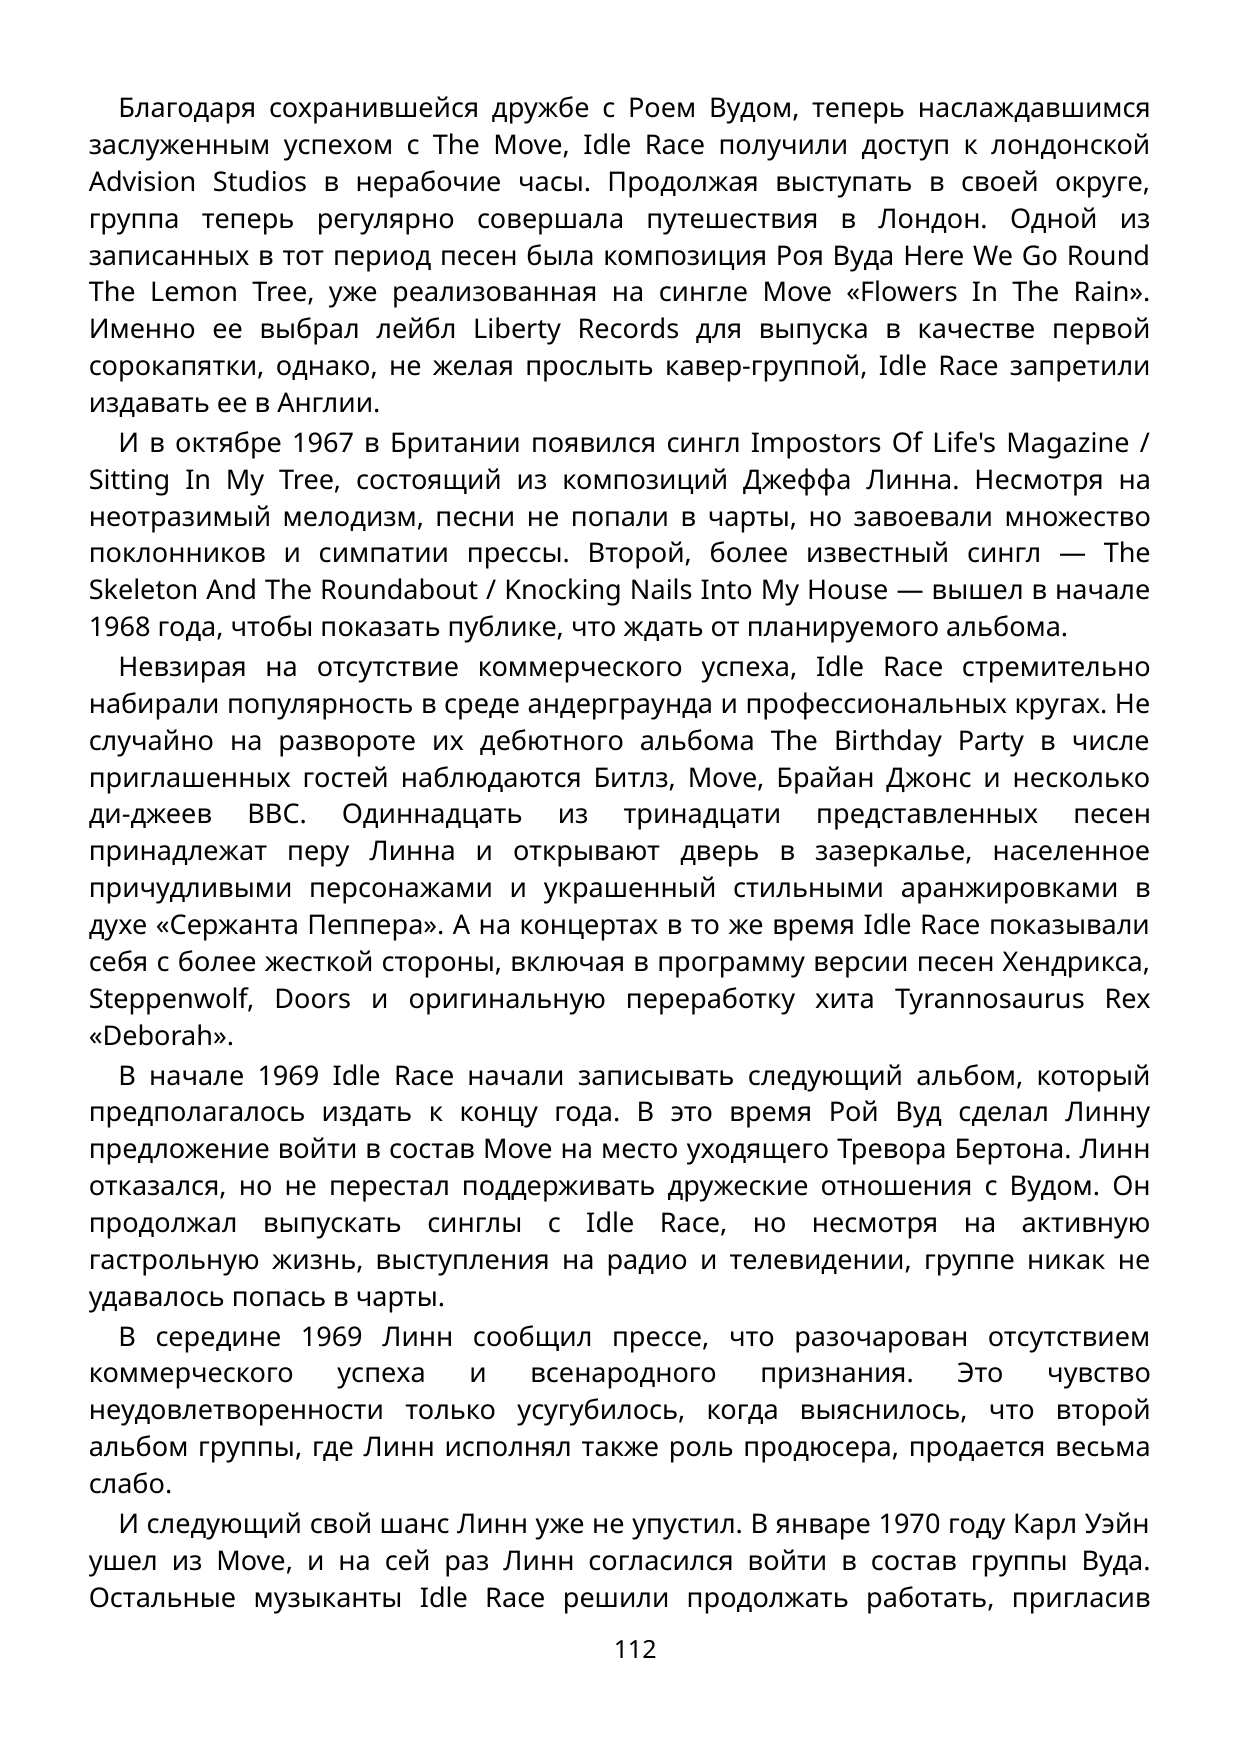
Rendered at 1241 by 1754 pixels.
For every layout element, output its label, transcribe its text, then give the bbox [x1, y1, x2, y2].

text В середине 1969 Линн сообщил прессе, что разочарован отсутствием коммерческого успеха и всенародного признания. Это чувство неудовлетворенности только усугубилось, когда выяснилось, что второй альбом группы, где Линн исполнял также роль продюсера, продается весьма слабо. [88, 1317, 1152, 1501]
text И следующий свой шанс Линн уже не упустил. В январе 1970 году Карл Уэйн ушел из Move, и на сей раз Линн согласился войти в состав группы Вуда. Остальные музыканты Idle Race решили продолжать работать, пригласив [88, 1504, 1152, 1615]
text Благодаря сохранившейся дружбе с Роем Вудом, теперь наслаждавшимся заслуженным успехом с The Move, Idle Race получили доступ к лондонской Advision Studios в нерабочие часы. Продолжая выступать в своей округе, группа теперь регулярно совершала путешествия в Лондон. Одной из записанных в тот период песен была композиция Роя Вуда Here We Go Round The Lemon Tree, уже реализованная на сингле Move «Flowers In The Rain». Именно ее выбрал лейбл Liberty Records для выпуска в качестве первой сорокапятки, однако, не желая прослыть кавер-группой, Idle Race запретили издавать ее в Англии. [88, 88, 1152, 420]
text В начале 1969 Idle Race начали записывать следующий альбом, который предполагалось издать к концу года. В это время Рой Вуд сделал Линну предложение войти в состав Move на место уходящего Тревора Бертона. Линн отказался, но не перестал поддерживать дружеские отношения с Вудом. Он продолжал выпускать синглы с Idle Race, но несмотря на активную гастрольную жизнь, выступления на радио и телевидении, группе никак не удавалось попась в чарты. [88, 1056, 1152, 1314]
text Невзирая на отсутствие коммерческого успеха, Idle Race стремительно набирали популярность в среде андерграунда и профессиональных кругах. Не случайно на развороте их дебютного альбома The Birthday Party в числе приглашенных гостей наблюдаются Битлз, Move, Брайан Джонс и несколько ди-джеев BBC. Одиннадцать из тринадцати представленных песен принадлежат перу Линна и открывают дверь в зазеркалье, населенное причудливыми персонажами и украшенный стильными аранжировками в духе «Сержанта Пеппера». А на концертах в то же время Idle Race показывали себя с более жесткой стороны, включая в программу версии песен Хендрикса, Steppenwolf, Doors и оригинальную переработку хита Tyrannosaurus Rex «Deborah». [88, 647, 1152, 1053]
text И в октябре 1967 в Британии появился сингл Impostors Of Life's Magazine / Sitting In My Tree, состоящий из композиций Джеффа Линна. Несмотря на неотразимый мелодизм, песни не попали в чарты, но завоевали множество поклонников и симпатии прессы. Второй, более известный сингл — The Skeleton And The Roundabout / Knocking Nails Into My House — вышел в начале 1968 года, чтобы показать публике, что ждать от планируемого альбома. [88, 423, 1152, 644]
